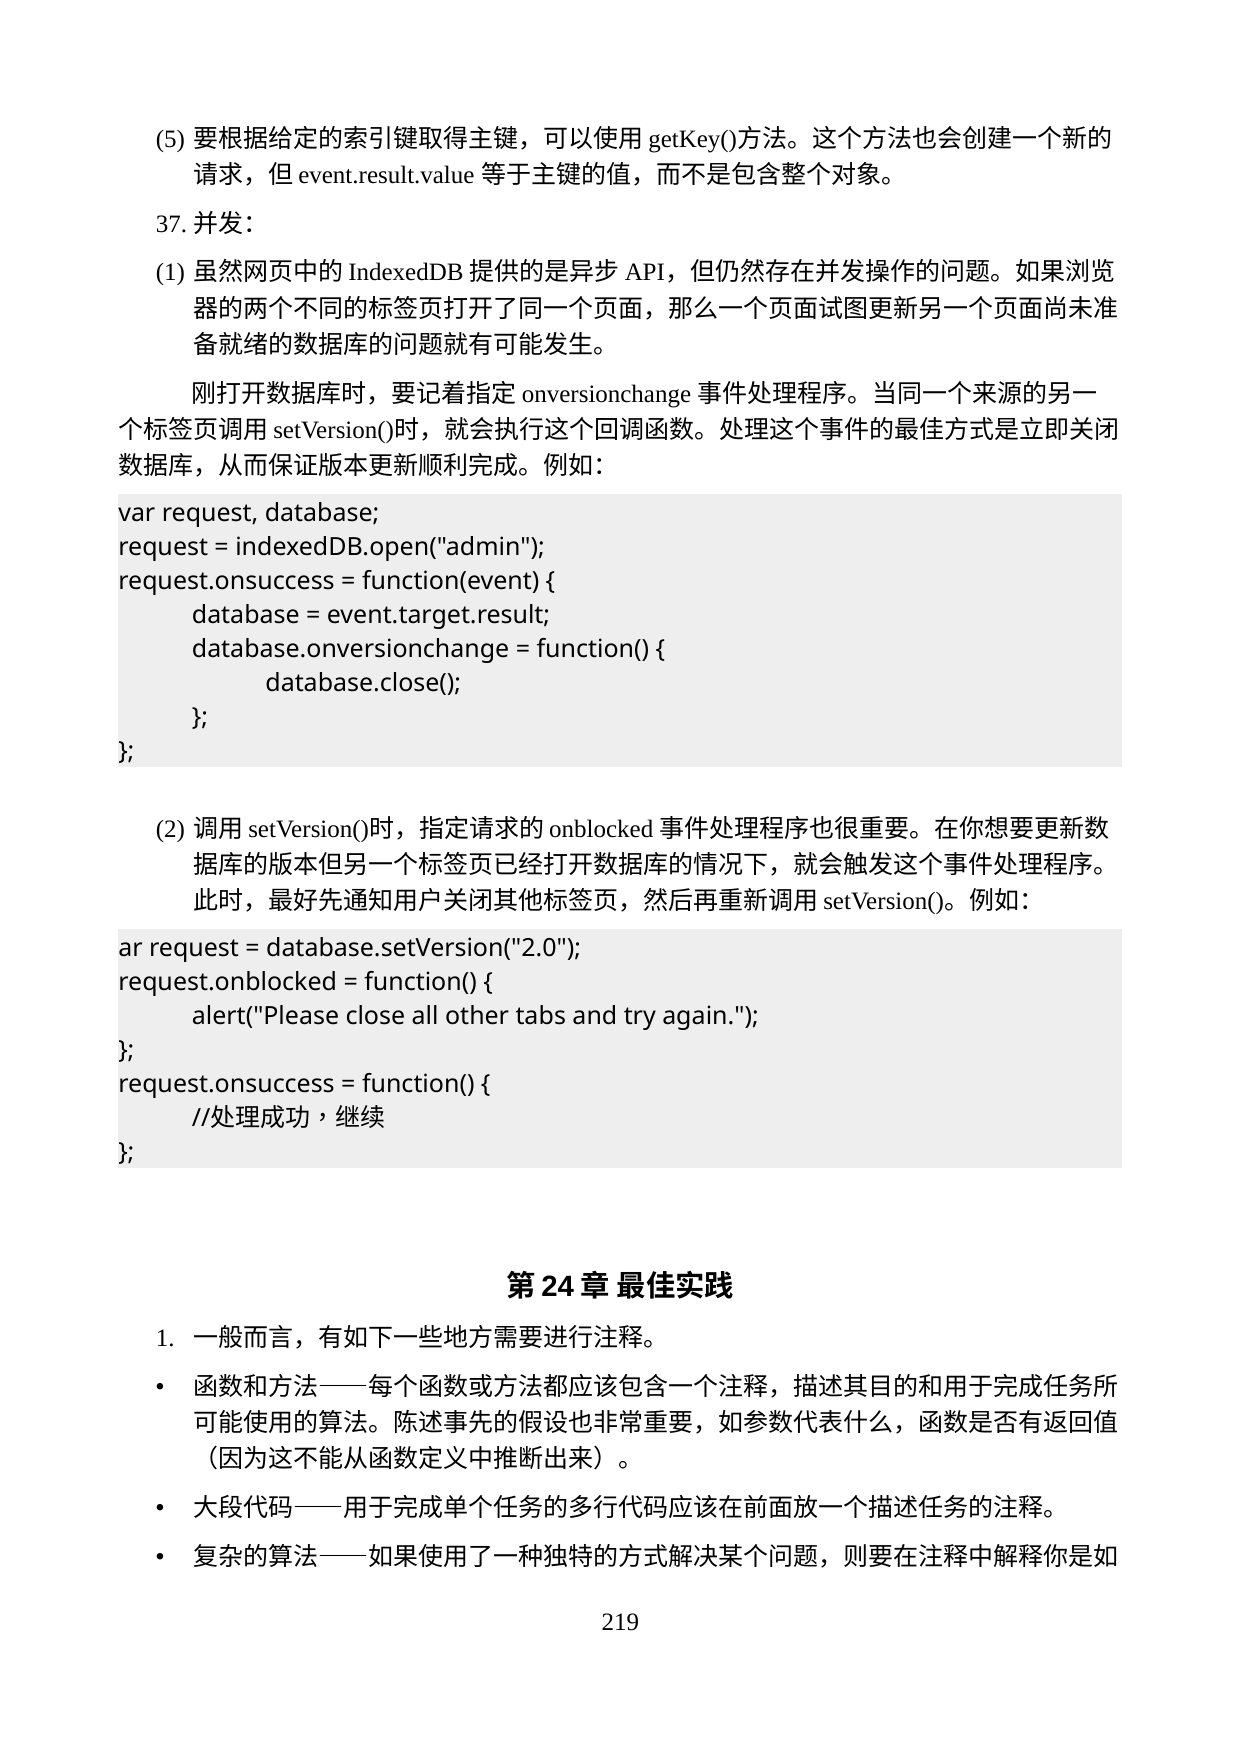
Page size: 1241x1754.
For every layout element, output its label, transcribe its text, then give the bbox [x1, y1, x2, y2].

list 大段代码——用于完成单个任务的多行代码应该在前面放一个描述任务的注释。 [156, 1487, 1122, 1524]
table_header ar request = database.setVersion("2.0"); request.onblocked = function() { alert("Please close all other tabs and try again."); }; request.onsuccess = function() { //处理成功，继续 }; [118, 929, 1122, 1168]
table_header var request, database; request = indexedDB.open("admin"); request.onsuccess = function(event) { database = event.target.result; database.onversionchange = function() { database.close(); }; }; [118, 494, 1122, 767]
subtitle 第24章 最佳实践 [118, 1265, 1122, 1305]
list 虽然网页中的IndexedDB 提供的是异步API，但仍然存在并发操作的问题。如果浏览器的两个不同的标签页打开了同一个页面，那么一个页面试图更新另一个页面尚未准备就绪的数据库的问题就有可能发生。 [156, 252, 1122, 361]
list 一般而言，有如下一些地方需要进行注释。 [156, 1317, 1122, 1354]
text 刚打开数据库时，要记着指定onversionchange 事件处理程序。当同一个来源的另一个标签页调用setVersion()时，就会执行这个回调函数。处理这个事件的最佳方式是立即关闭数据库，从而保证版本更新顺利完成。例如： [118, 373, 1122, 482]
list 要根据给定的索引键取得主键，可以使用getKey()方法。这个方法也会创建一个新的请求，但event.result.value 等于主键的值，而不是包含整个对象。 [156, 118, 1122, 191]
list 函数和方法——每个函数或方法都应该包含一个注释，描述其目的和用于完成任务所可能使用的算法。陈述事先的假设也非常重要，如参数代表什么，函数是否有返回值（因为这不能从函数定义中推断出来）。 [156, 1366, 1122, 1475]
list 复杂的算法——如果使用了一种独特的方式解决某个问题，则要在注释中解释你是如 [156, 1536, 1122, 1572]
list 调用setVersion()时，指定请求的onblocked 事件处理程序也很重要。在你想要更新数据库的版本但另一个标签页已经打开数据库的情况下，就会触发这个事件处理程序。此时，最好先通知用户关闭其他标签页，然后再重新调用setVersion()。例如： [156, 808, 1122, 917]
list 并发： [156, 203, 1122, 239]
